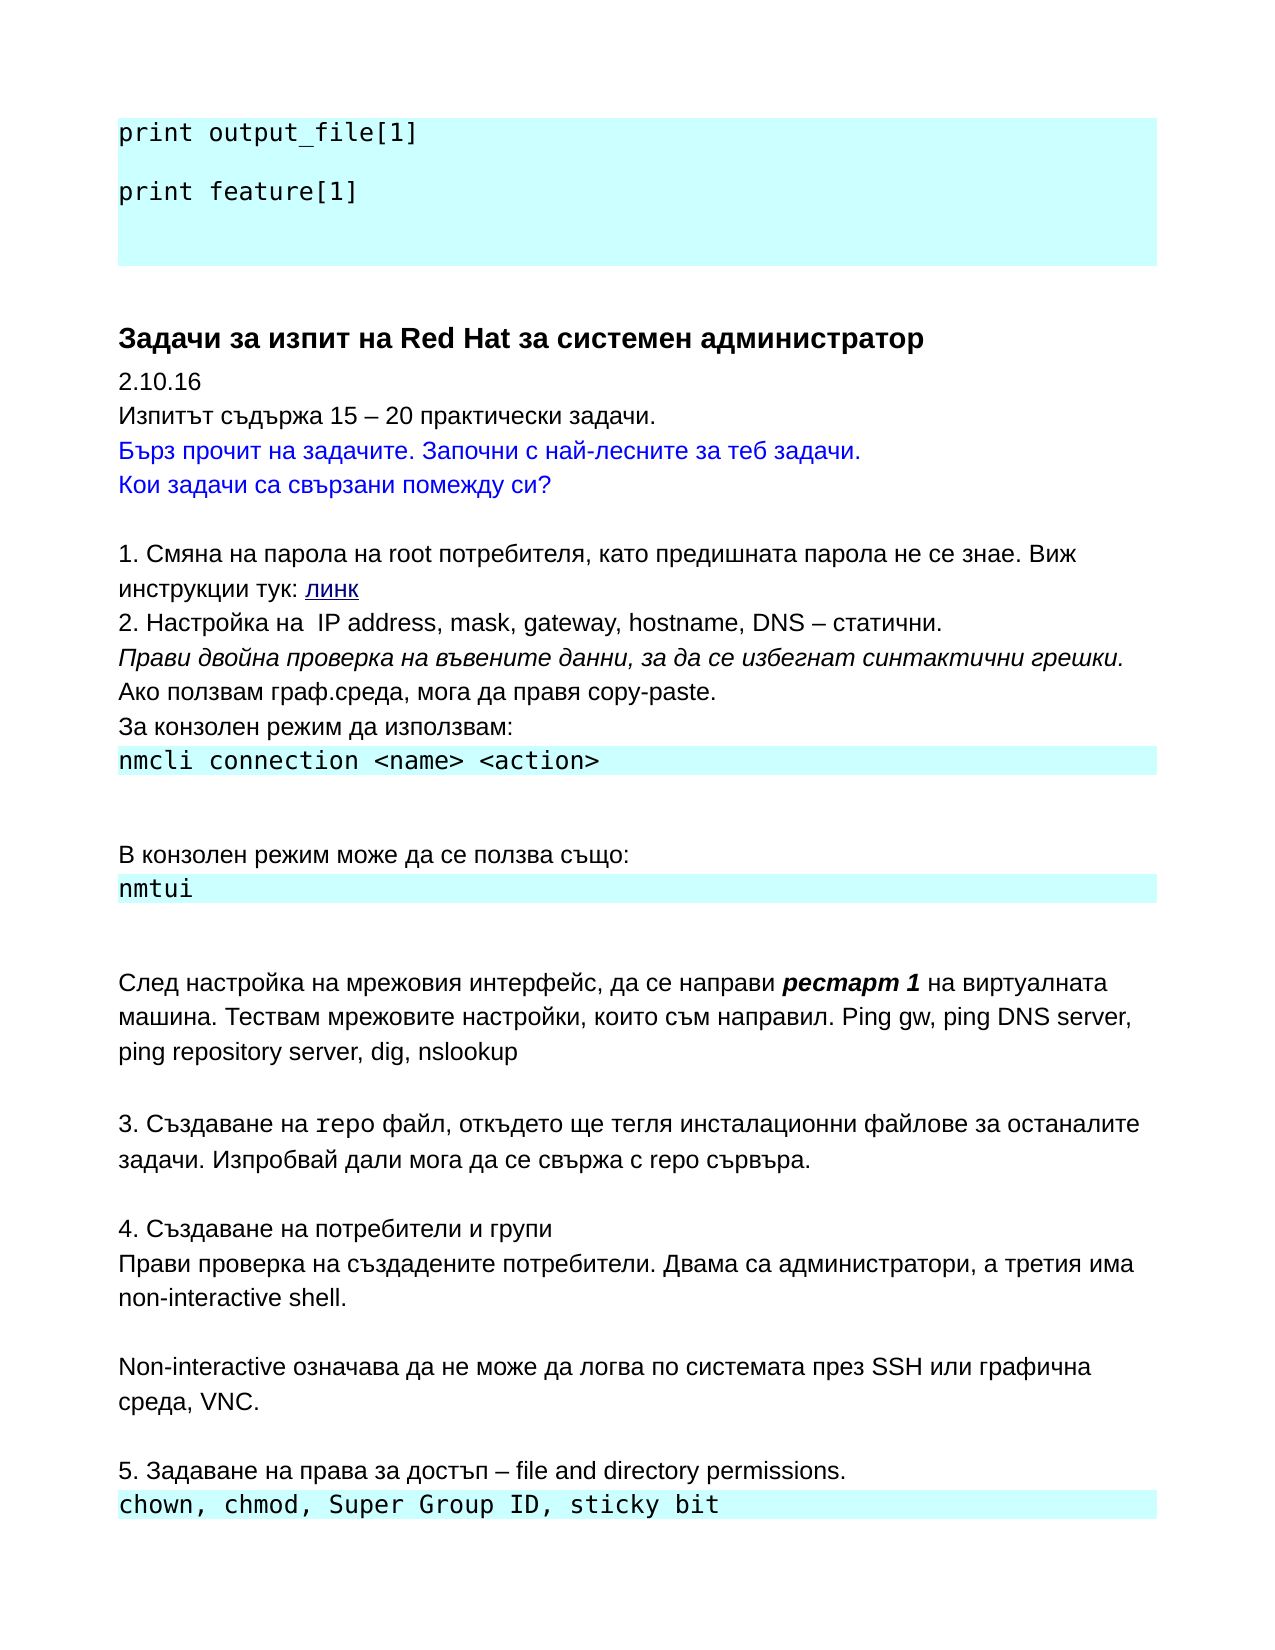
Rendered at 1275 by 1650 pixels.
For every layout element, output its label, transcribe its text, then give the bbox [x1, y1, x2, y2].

text 1. Смяна на парола на root потребителя, като предишната парола не се знае. Виж инструкции тук: линк [118, 539, 1157, 602]
text 2. Настройка на IP address, mask, gateway, hostname, DNS – статични. [118, 608, 1157, 637]
text Бърз прочит на задачите. Започни с най-лесните за теб задачи. [118, 436, 1157, 464]
text Прави двойна проверка на въвените данни, за да се избегнат синтактични грешки. Ако ползвам граф.среда, мога да правя copy-paste. [118, 642, 1157, 706]
text В конзолен режим може да се ползва също: [118, 839, 1157, 868]
text nmtui [118, 874, 1157, 903]
text 5. Задаване на права за достъп – file and directory permissions. [118, 1456, 1157, 1484]
text След настройка на мрежовия интерфейс, да се направи рестарт 1 на виртуалната машина. Тествам мрежовите настройки, които съм направил. Ping gw, ping DNS server, ping repository server, dig, nslookup [118, 968, 1157, 1065]
text chown, chmod, Super Group ID, sticky bit [118, 1490, 1157, 1519]
subtitle Задачи за изпит на Red Hat за системен администратор [118, 321, 1157, 354]
text 3. Създаване на repo файл, откъдето ще тегля инсталационни файлове за останалите задачи. Изпробвай дали мога да се свържа с repo сървъра. [118, 1106, 1157, 1174]
text Прави проверка на създадените потребители. Двама са администратори, а третия има non-interactive shell. [118, 1249, 1157, 1312]
text 4. Създаване на потребители и групи [118, 1214, 1157, 1243]
text Non-interactive означава да не може да логва по системата през SSH или графична среда, VNC. [118, 1352, 1157, 1416]
text print feature[1] [118, 177, 1157, 206]
text За конзолен режим да използвам: [118, 711, 1157, 740]
text print output_file[1] [118, 118, 1157, 147]
text 2.10.16 [118, 367, 1157, 395]
text Изпитът съдържа 15 – 20 практически задачи. [118, 401, 1157, 430]
text nmcli connection <name> <action> [118, 746, 1157, 775]
text Кои задачи са свързани помежду си? [118, 470, 1157, 499]
